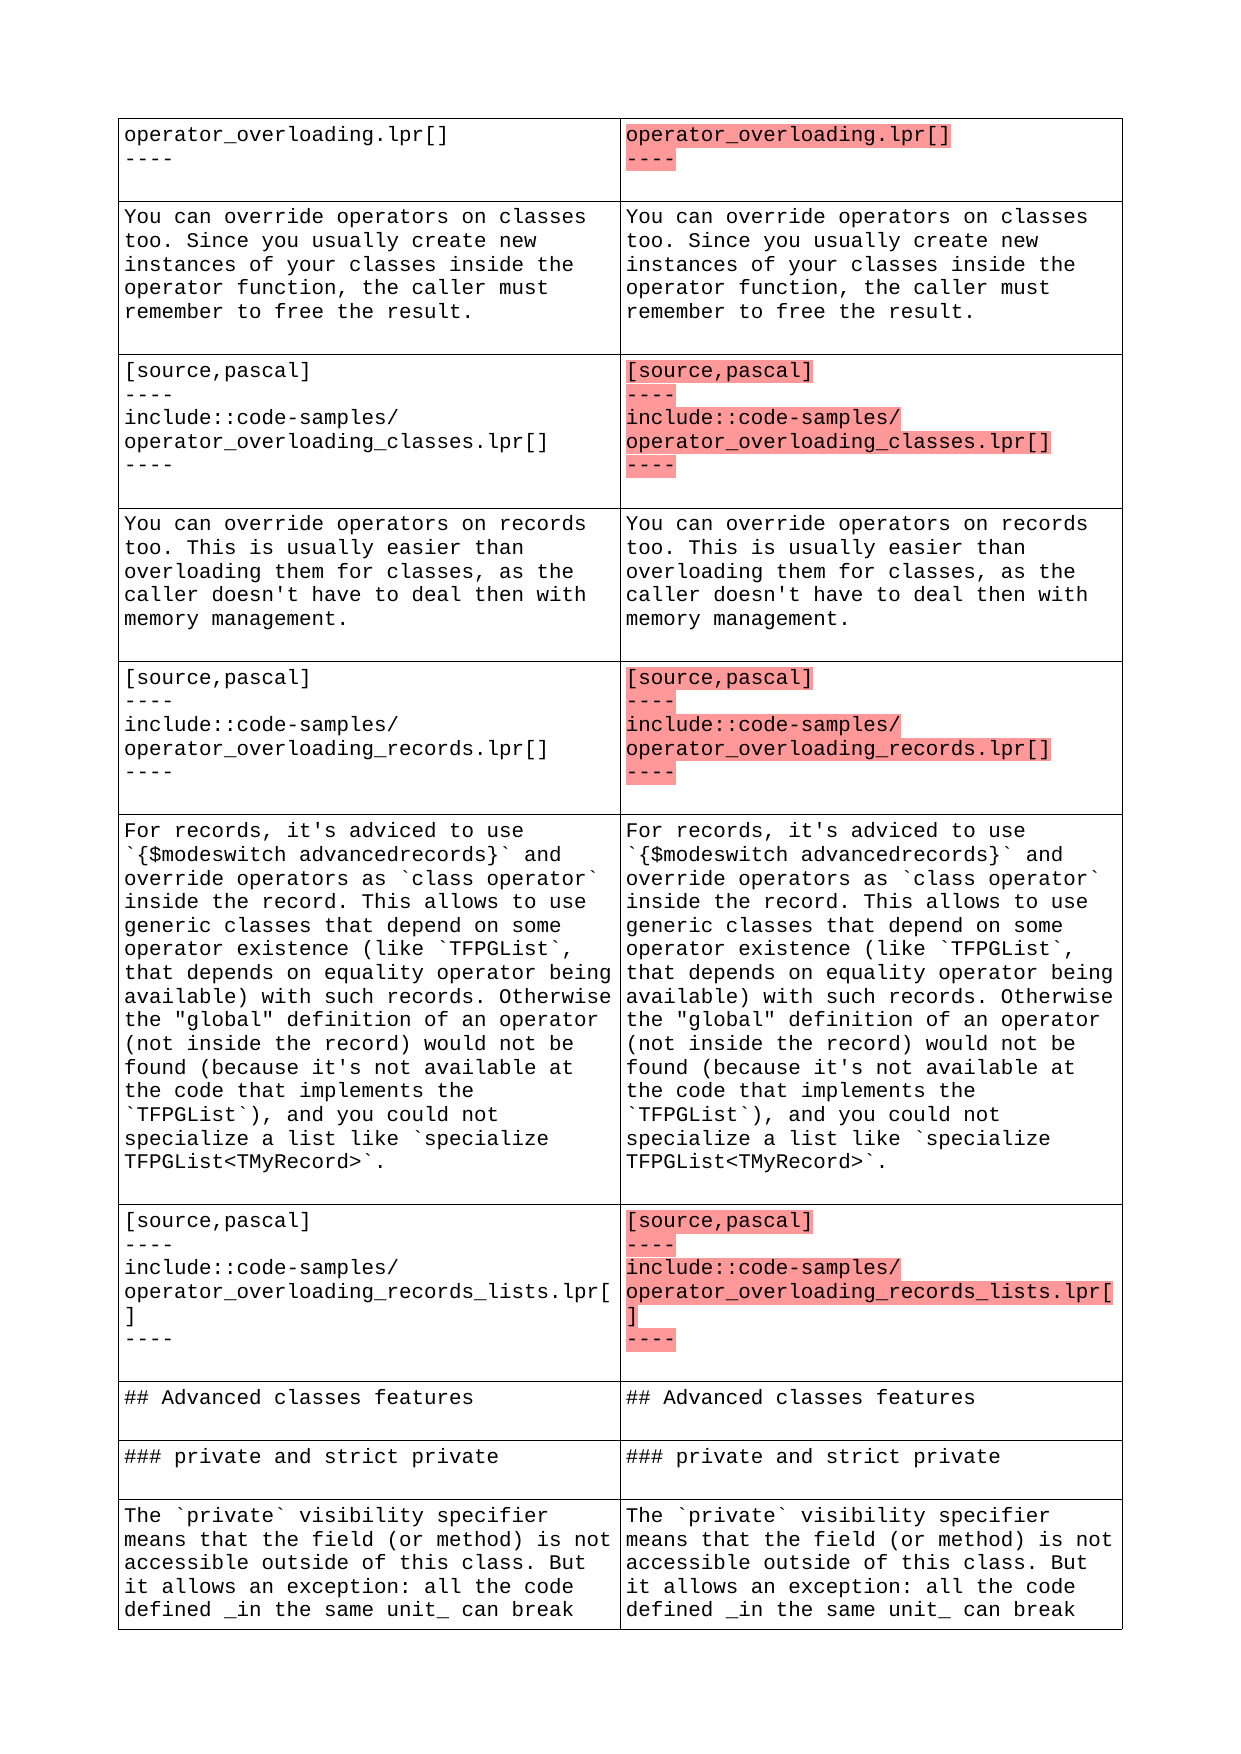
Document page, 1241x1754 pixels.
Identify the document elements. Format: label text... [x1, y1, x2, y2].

table_cell You can override operators on classes too. Since you usually create new instances of your classes inside the operator function, the caller must remember to free the result. [621, 202, 1122, 354]
table_cell You can override operators on classes too. Since you usually create new instances of your classes inside the operator function, the caller must remember to free the result. [119, 202, 620, 354]
table_cell For records, it's adviced to use `{$modeswitch advancedrecords}` and override operators as `class operator` inside the record. This allows to use generic classes that depend on some operator existence (like `TFPGList`, that depends on equality operator being available) with such records. Otherwise the "global" definition of an operator (not inside the record) would not be found (because it's not available at the code that implements the `TFPGList`), and you could not specialize a list like `specialize TFPGList<TMyRecord>`. [119, 815, 620, 1204]
table_cell operator_overloading.lpr[] ---- [621, 119, 1122, 201]
table_cell ### private and strict private [119, 1441, 620, 1499]
table_cell ## Advanced classes features [621, 1382, 1122, 1440]
table_cell The `private` visibility specifier means that the field (or method) is not accessible outside of this class. But it allows an exception: all the code defined _in the same unit_ can break [119, 1500, 620, 1629]
table_cell operator_overloading.lpr[] ---- [119, 119, 620, 201]
table_cell [source,pascal] ---- include::code-samples/operator_overloading_records.lpr[] ---- [621, 662, 1122, 814]
table_cell You can override operators on records too. This is usually easier than overloading them for classes, as the caller doesn't have to deal then with memory management. [621, 509, 1122, 661]
table_cell ## Advanced classes features [119, 1382, 620, 1440]
table_cell The `private` visibility specifier means that the field (or method) is not accessible outside of this class. But it allows an exception: all the code defined _in the same unit_ can break [621, 1500, 1122, 1629]
table_cell For records, it's adviced to use `{$modeswitch advancedrecords}` and override operators as `class operator` inside the record. This allows to use generic classes that depend on some operator existence (like `TFPGList`, that depends on equality operator being available) with such records. Otherwise the "global" definition of an operator (not inside the record) would not be found (because it's not available at the code that implements the `TFPGList`), and you could not specialize a list like `specialize TFPGList<TMyRecord>`. [621, 815, 1122, 1204]
table_cell You can override operators on records too. This is usually easier than overloading them for classes, as the caller doesn't have to deal then with memory management. [119, 509, 620, 661]
table_cell [source,pascal] ---- include::code-samples/operator_overloading_records.lpr[] ---- [119, 662, 620, 814]
table_cell ### private and strict private [621, 1441, 1122, 1499]
table_cell [source,pascal] ---- include::code-samples/operator_overloading_records_lists.lpr[] ---- [119, 1205, 620, 1381]
table_cell [source,pascal] ---- include::code-samples/operator_overloading_classes.lpr[] ---- [119, 355, 620, 507]
table_cell [source,pascal] ---- include::code-samples/operator_overloading_classes.lpr[] ---- [621, 355, 1122, 507]
table_cell [source,pascal] ---- include::code-samples/operator_overloading_records_lists.lpr[] ---- [621, 1205, 1122, 1381]
